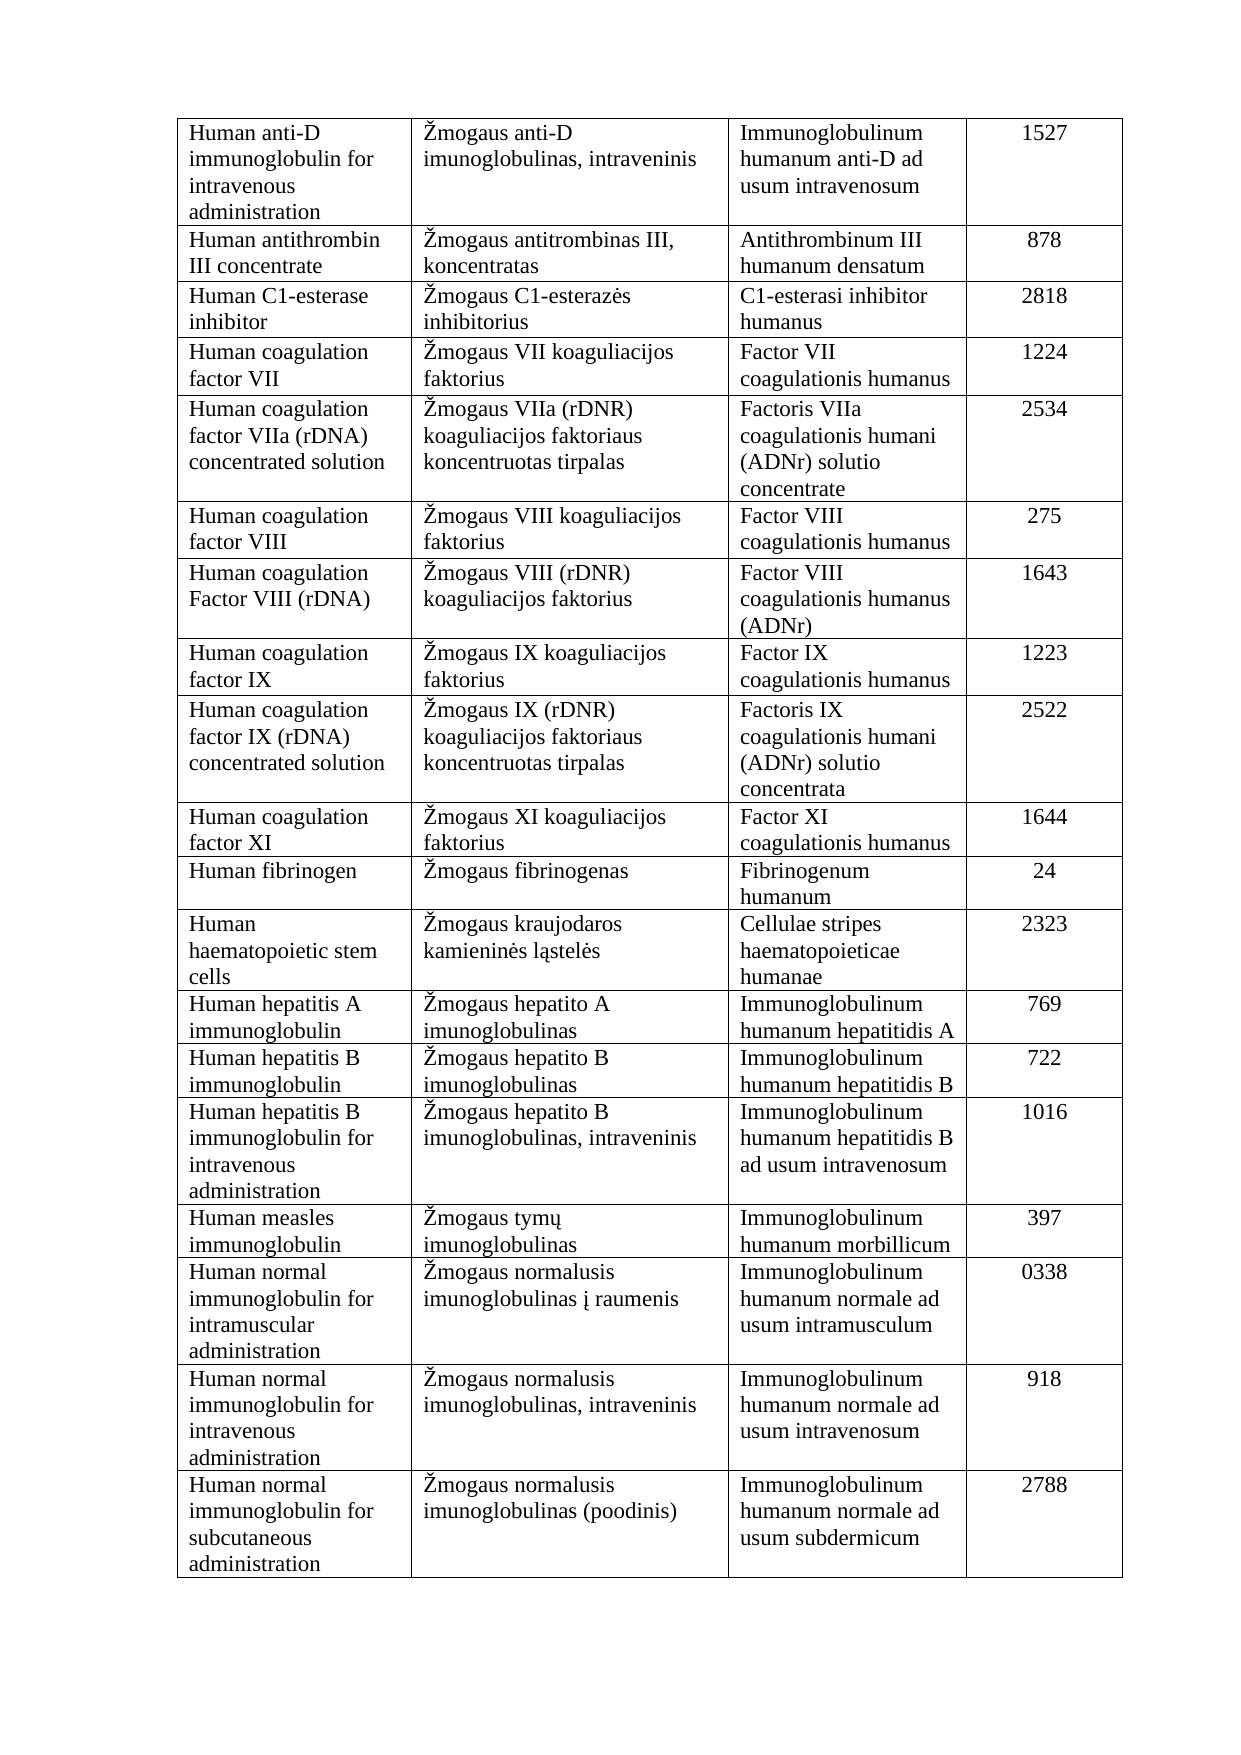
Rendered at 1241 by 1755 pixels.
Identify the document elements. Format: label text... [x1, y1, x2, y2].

table_cell 769 [967, 991, 1122, 1043]
table_cell Žmogaus fibrinogenas [412, 857, 728, 909]
table_cell Immunoglobulinum humanum normale ad usum intravenosum [729, 1365, 966, 1470]
table_cell Factor VII coagulationis humanus [729, 338, 966, 394]
table_cell Immunoglobulinum humanum normale ad usum intramusculum [729, 1258, 966, 1364]
table_cell 2522 [967, 696, 1122, 802]
table_cell Human coagulation factor XI [178, 803, 411, 856]
table_cell Human coagulation factor IX [178, 639, 411, 695]
table_cell 918 [967, 1365, 1122, 1470]
table_cell Human hepatitis A immunoglobulin [178, 991, 411, 1043]
table_cell Immunoglobulinum humanum hepatitidis B ad usum intravenosum [729, 1098, 966, 1203]
table_cell 0338 [967, 1258, 1122, 1364]
table_cell Factor VIII coagulationis humanus [729, 502, 966, 558]
table_cell 1224 [967, 338, 1122, 394]
table_cell Žmogaus VIIa (rDNR) koaguliacijos faktoriaus koncentruotas tirpalas [412, 396, 728, 501]
table_cell Human hepatitis B immunoglobulin for intravenous administration [178, 1098, 411, 1203]
table_cell Immunoglobulinum humanum normale ad usum subdermicum [729, 1471, 966, 1577]
table_cell 1223 [967, 639, 1122, 695]
table_cell 24 [967, 857, 1122, 909]
table_cell 722 [967, 1044, 1122, 1097]
table_cell 878 [967, 226, 1122, 281]
table_cell 275 [967, 502, 1122, 558]
table_cell Žmogaus VIII koaguliacijos faktorius [412, 502, 728, 558]
table_cell Žmogaus normalusis imunoglobulinas (poodinis) [412, 1471, 728, 1577]
table_cell Immunoglobulinum humanum morbillicum [729, 1205, 966, 1257]
table_cell Antithrombinum III humanum densatum [729, 226, 966, 281]
table_cell 397 [967, 1205, 1122, 1257]
table_cell Human normal immunoglobulin for intramuscular administration [178, 1258, 411, 1364]
table_cell Cellulae stripes haematopoieticae humanae [729, 910, 966, 989]
table_cell 2534 [967, 396, 1122, 501]
table_cell Žmogaus IX (rDNR) koaguliacijos faktoriaus koncentruotas tirpalas [412, 696, 728, 802]
table_cell 1016 [967, 1098, 1122, 1203]
table_cell Human normal immunoglobulin for intravenous administration [178, 1365, 411, 1470]
table_cell Žmogaus IX koaguliacijos faktorius [412, 639, 728, 695]
table_cell Human anti-D immunoglobulin for intravenous administration [178, 119, 411, 224]
table_cell Human coagulation Factor VIII (rDNA) [178, 559, 411, 638]
table_cell Fibrinogenum humanum [729, 857, 966, 909]
table_cell Žmogaus XI koaguliacijos faktorius [412, 803, 728, 856]
table_cell 2323 [967, 910, 1122, 989]
table_cell Žmogaus hepatito B imunoglobulinas [412, 1044, 728, 1097]
table_cell Factoris VIIa coagulationis humani (ADNr) solutio concentrate [729, 396, 966, 501]
table_cell Human coagulation factor IX (rDNA) concentrated solution [178, 696, 411, 802]
table_cell Human coagulation factor VIIa (rDNA) concentrated solution [178, 396, 411, 501]
table_cell Žmogaus kraujodaros kamieninės ląstelės [412, 910, 728, 989]
table_cell Žmogaus C1-esterazės inhibitorius [412, 282, 728, 337]
table_cell Immunoglobulinum humanum hepatitidis A [729, 991, 966, 1043]
table_cell 2818 [967, 282, 1122, 337]
table_cell Human coagulation factor VIII [178, 502, 411, 558]
table_cell Žmogaus tymų imunoglobulinas [412, 1205, 728, 1257]
table_cell Žmogaus antitrombinas III, koncentratas [412, 226, 728, 281]
table_cell Žmogaus hepatito B imunoglobulinas, intraveninis [412, 1098, 728, 1203]
table_cell Factoris IX coagulationis humani (ADNr) solutio concentrata [729, 696, 966, 802]
table_cell Factor VIII coagulationis humanus (ADNr) [729, 559, 966, 638]
table_cell Human normal immunoglobulin for subcutaneous administration [178, 1471, 411, 1577]
table_cell 2788 [967, 1471, 1122, 1577]
table_cell 1643 [967, 559, 1122, 638]
table_cell Žmogaus normalusis imunoglobulinas į raumenis [412, 1258, 728, 1364]
table_cell Žmogaus VII koaguliacijos faktorius [412, 338, 728, 394]
table_cell Human fibrinogen [178, 857, 411, 909]
table_cell Human haematopoietic stem cells [178, 910, 411, 989]
table_cell Immunoglobulinum humanum anti-D ad usum intravenosum [729, 119, 966, 224]
table_cell Human coagulation factor VII [178, 338, 411, 394]
table_cell Factor XI coagulationis humanus [729, 803, 966, 856]
table_cell Žmogaus normalusis imunoglobulinas, intraveninis [412, 1365, 728, 1470]
table_cell 1527 [967, 119, 1122, 224]
table_cell C1-esterasi inhibitor humanus [729, 282, 966, 337]
table_cell Human C1-esterase inhibitor [178, 282, 411, 337]
table_cell Human antithrombin III concentrate [178, 226, 411, 281]
table_cell Human measles immunoglobulin [178, 1205, 411, 1257]
table_cell 1644 [967, 803, 1122, 856]
table_cell Žmogaus anti-D imunoglobulinas, intraveninis [412, 119, 728, 224]
table_cell Factor IX coagulationis humanus [729, 639, 966, 695]
table_cell Žmogaus hepatito A imunoglobulinas [412, 991, 728, 1043]
table_cell Human hepatitis B immunoglobulin [178, 1044, 411, 1097]
table_cell Žmogaus VIII (rDNR) koaguliacijos faktorius [412, 559, 728, 638]
table_cell Immunoglobulinum humanum hepatitidis B [729, 1044, 966, 1097]
